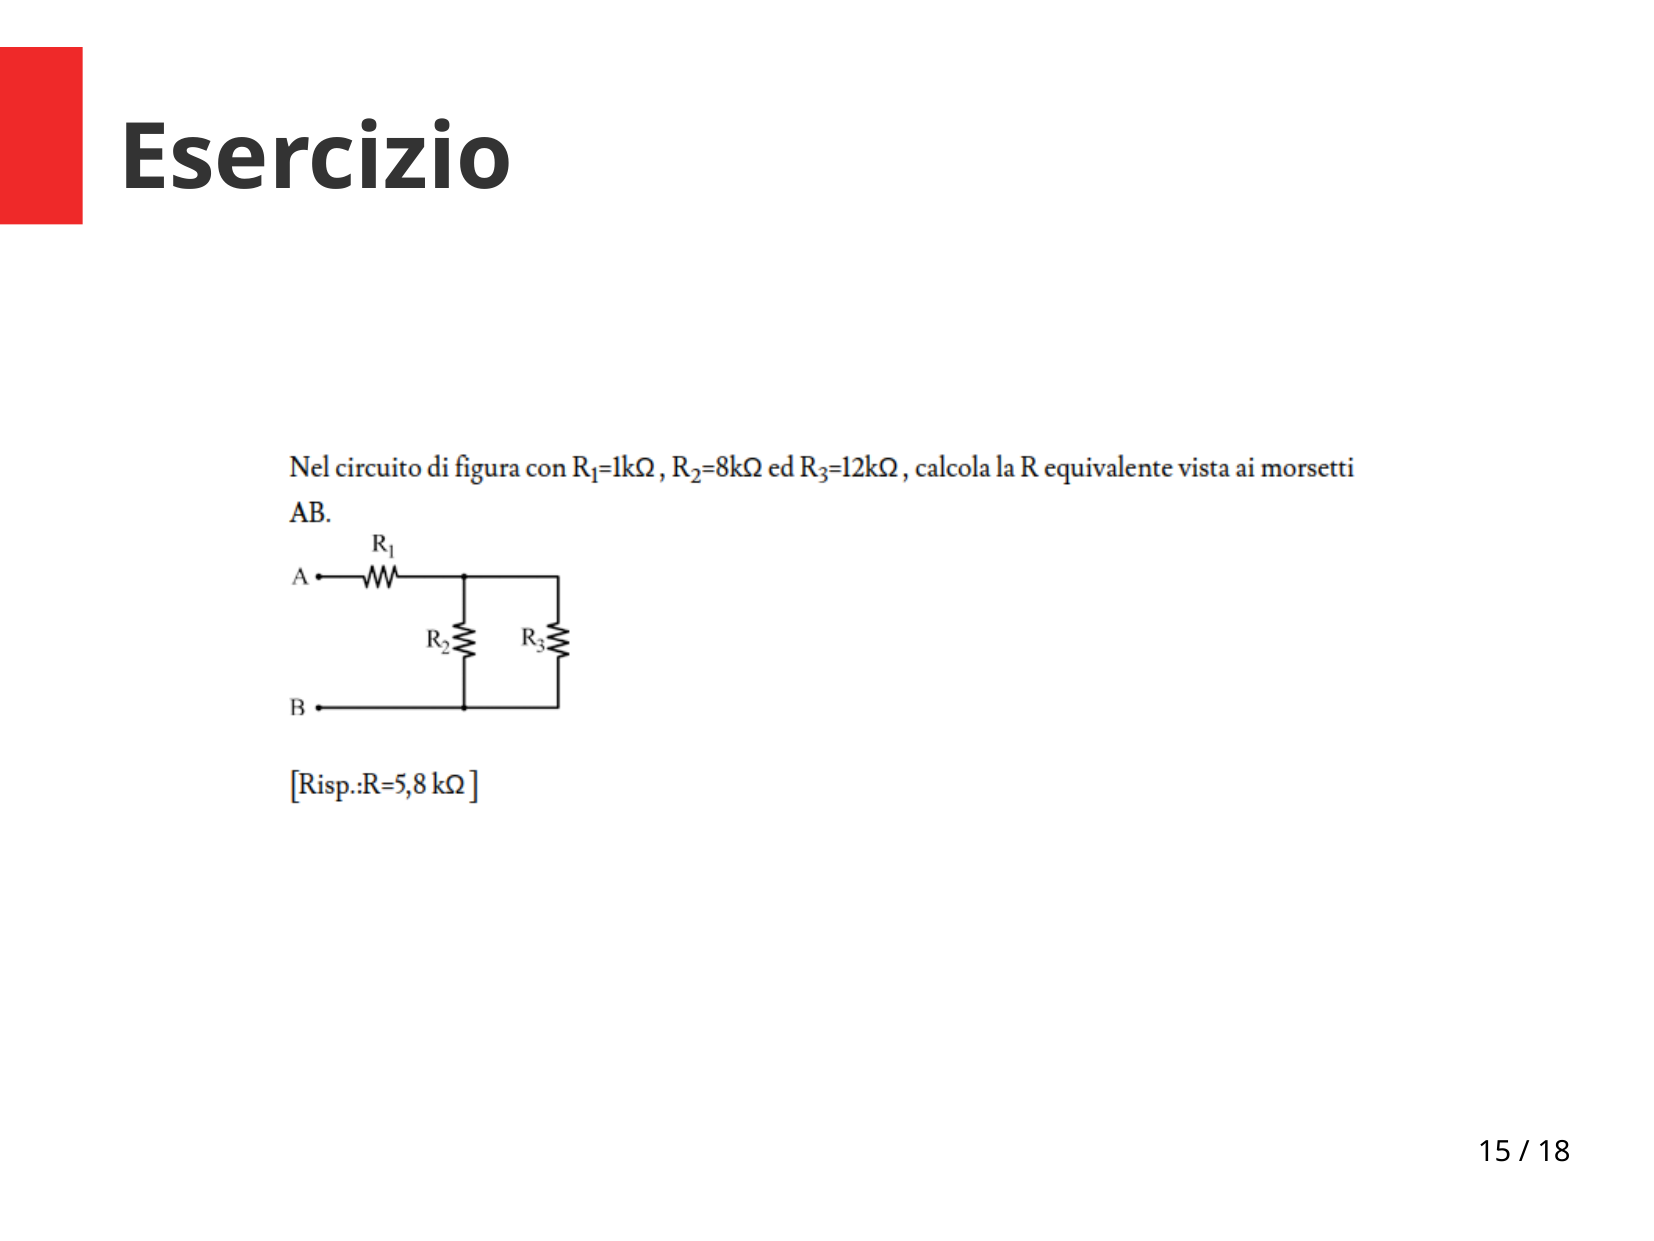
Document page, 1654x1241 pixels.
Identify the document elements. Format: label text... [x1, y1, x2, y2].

title Esercizio [118, 49, 1571, 257]
picture [274, 436, 1383, 808]
